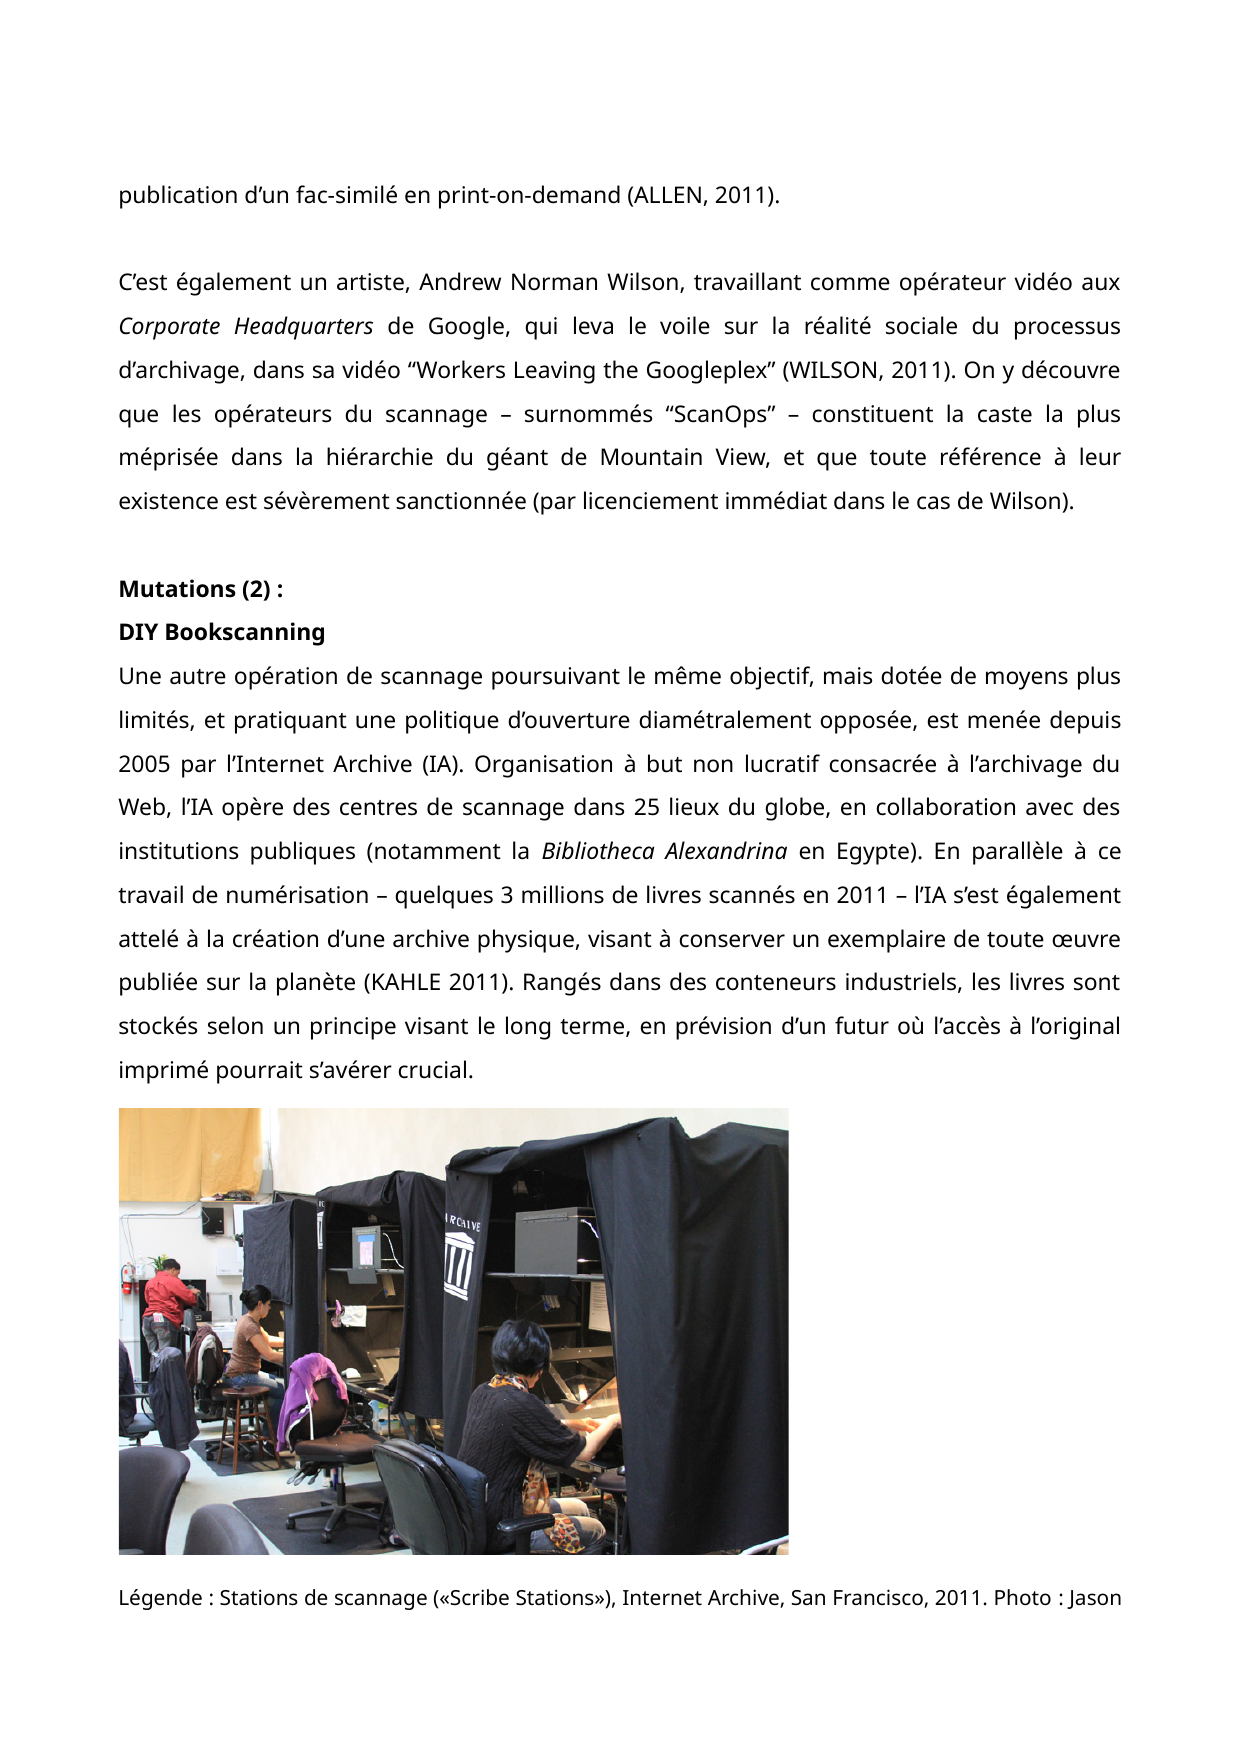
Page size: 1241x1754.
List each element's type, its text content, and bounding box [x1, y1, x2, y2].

text publication d’un fac-similé en print-on-demand (ALLEN, 2011). [118, 179, 1122, 210]
text Légende : Stations de scannage («Scribe Stations»), Internet Archive, San Francisco, 2011. Photo : Jason [118, 1583, 1122, 1612]
picture [118, 1108, 789, 1555]
text Une autre opération de scannage poursuivant le même objectif, mais dotée de moyens plus limités, et pratiquant une politique d’ouverture diamétralement opposée, est menée depuis 2005 par l’Internet Archive (IA). Organisation à but non lucratif consacrée à l’archivage du Web, l’IA opère des centres de scannage dans 25 lieux du globe, en collaboration avec des institutions publiques (notamment la Bibliotheca Alexandrina en Egypte). En parallèle à ce travail de numérisation – quelques 3 millions de livres scannés en 2011 – l’IA s’est également attelé à la création d’une archive physique, visant à conserver un exemplaire de toute œuvre publiée sur la planète (KAHLE 2011). Rangés dans des conteneurs industriels, les livres sont stockés selon un principe visant le long terme, en prévision d’un futur où l’accès à l’original imprimé pourrait s’avérer crucial. [118, 660, 1122, 1085]
text DIY Bookscanning [118, 616, 1122, 648]
text C’est également un artiste, Andrew Norman Wilson, travaillant comme opérateur vidéo aux Corporate Headquarters de Google, qui leva le voile sur la réalité sociale du processus d’archivage, dans sa vidéo “Workers Leaving the Googleplex” (WILSON, 2011). On y découvre que les opérateurs du scannage – surnommés “ScanOps” – constituent la caste la plus méprisée dans la hiérarchie du géant de Mountain View, et que toute référence à leur existence est sévèrement sanctionnée (par licenciement immédiat dans le cas de Wilson). [118, 266, 1122, 516]
text Mutations (2) : [118, 573, 1122, 604]
